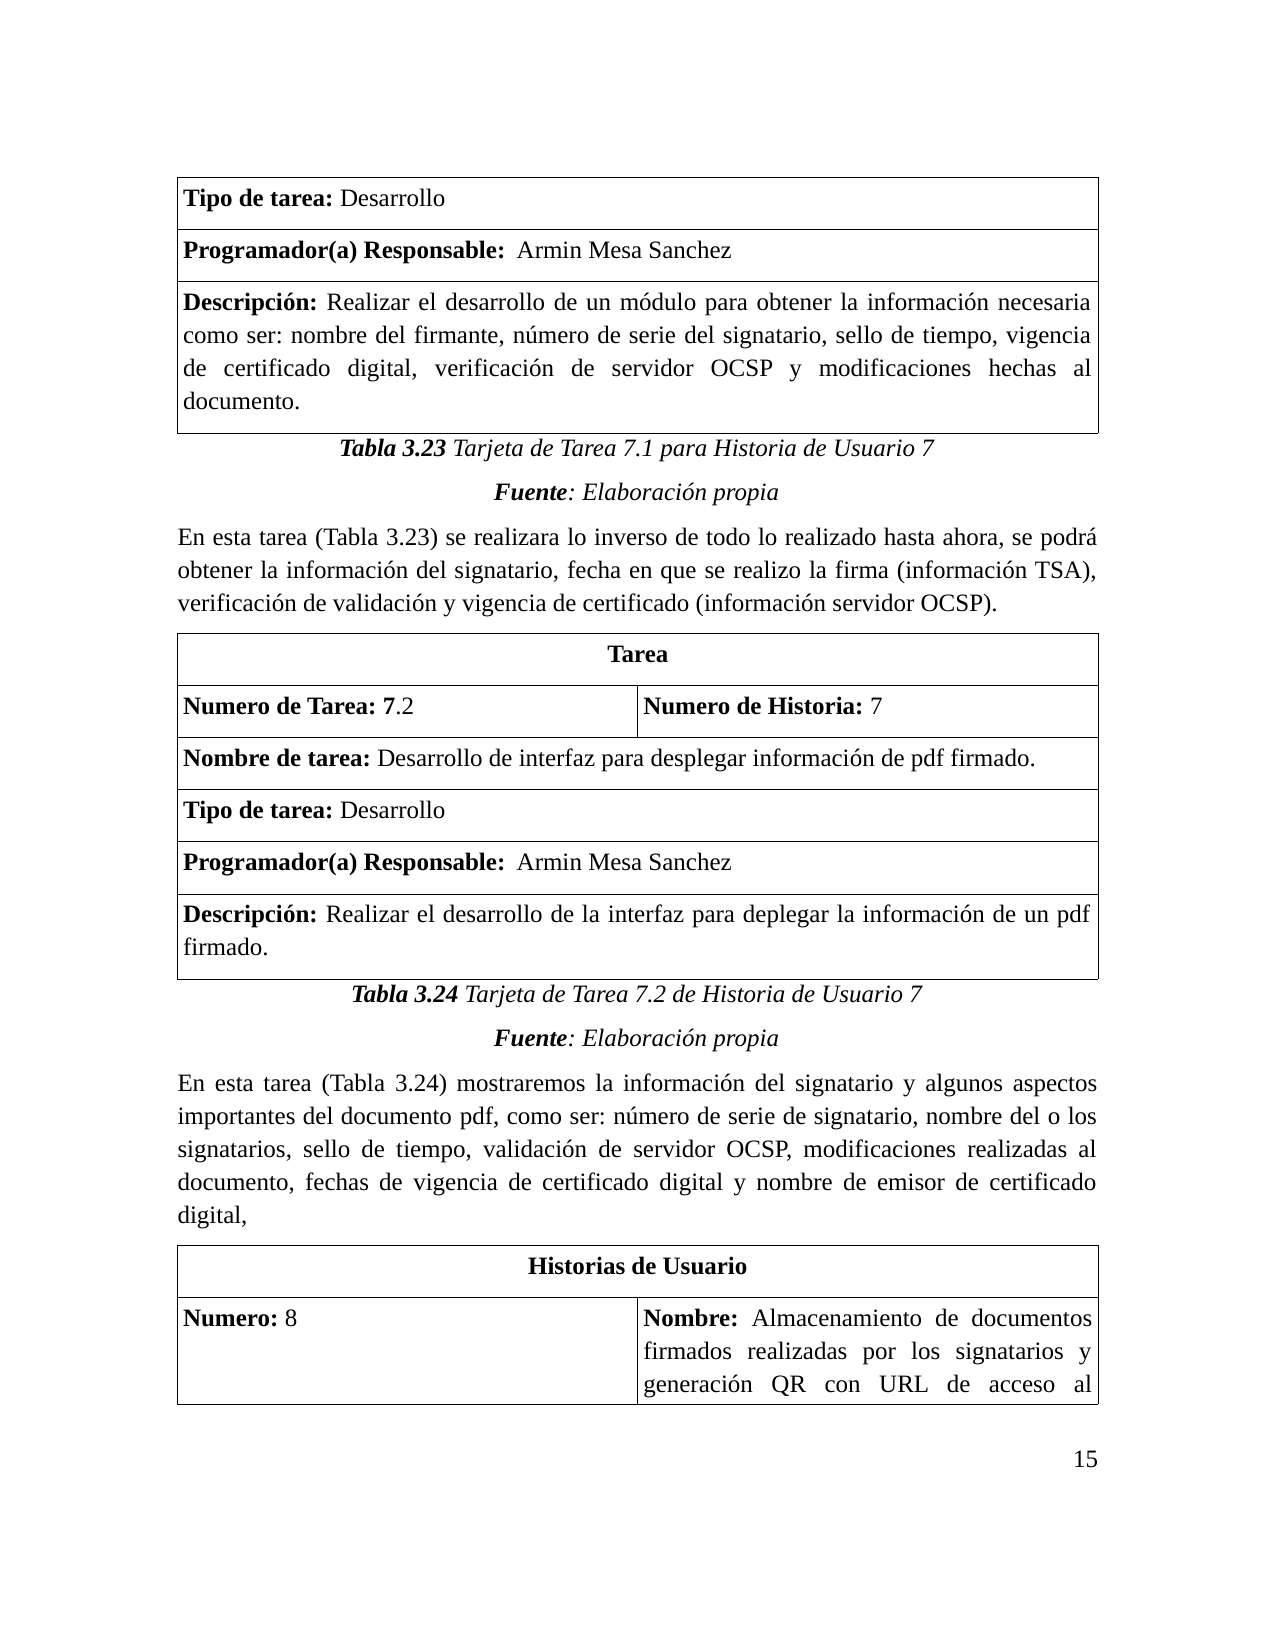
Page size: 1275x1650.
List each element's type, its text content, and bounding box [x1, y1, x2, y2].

table_cell Programador(a) Responsable: Armin Mesa Sanchez [178, 842, 1098, 893]
table_cell Nombre: Almacenamiento de documentos firmados realizadas por los signatarios y generación QR con URL de acceso al [638, 1298, 1098, 1403]
text Tabla 3.24 Tarjeta de Tarea 7.2 de Historia de Usuario 7 [177, 980, 1098, 1007]
table_cell Numero de Tarea: 7.2 [178, 686, 637, 737]
table_cell Descripción: Realizar el desarrollo de un módulo para obtener la información necesaria como ser: nombre del firmante, número de serie del signatario, sello de tiempo, vigencia de certificado digital, verificación de servidor OCSP y modificaciones hechas al documento. [178, 282, 1098, 432]
table_cell Tipo de tarea: Desarrollo [178, 178, 1098, 229]
table_cell Programador(a) Responsable: Armin Mesa Sanchez [178, 230, 1098, 281]
table_cell Tipo de tarea: Desarrollo [178, 790, 1098, 841]
table_cell Nombre de tarea: Desarrollo de interfaz para desplegar información de pdf firmado. [178, 738, 1098, 789]
table_header Historias de Usuario [178, 1246, 1098, 1297]
text Fuente: Elaboración propia [177, 477, 1098, 506]
text En esta tarea (Tabla 3.24) mostraremos la información del signatario y algunos aspectos importantes del documento pdf, como ser: número de serie de signatario, nombre del o los signatarios, sello de tiempo, validación de servidor OCSP, modificaciones realizadas al documento, fechas de vigencia de certificado digital y nombre de emisor de certificado digital, [177, 1068, 1098, 1229]
table_cell Numero de Historia: 7 [638, 686, 1098, 737]
table_cell Numero: 8 [178, 1298, 637, 1403]
text Tabla 3.23 Tarjeta de Tarea 7.1 para Historia de Usuario 7 [177, 434, 1098, 461]
table_cell Descripción: Realizar el desarrollo de la interfaz para deplegar la información de un pdf firmado. [178, 895, 1098, 978]
text Fuente: Elaboración propia [177, 1023, 1098, 1052]
text En esta tarea (Tabla 3.23) se realizara lo inverso de todo lo realizado hasta ahora, se podrá obtener la información del signatario, fecha en que se realizo la firma (información TSA), verificación de validación y vigencia de certificado (información servidor OCSP). [177, 522, 1098, 617]
table_header Tarea [178, 634, 1098, 685]
